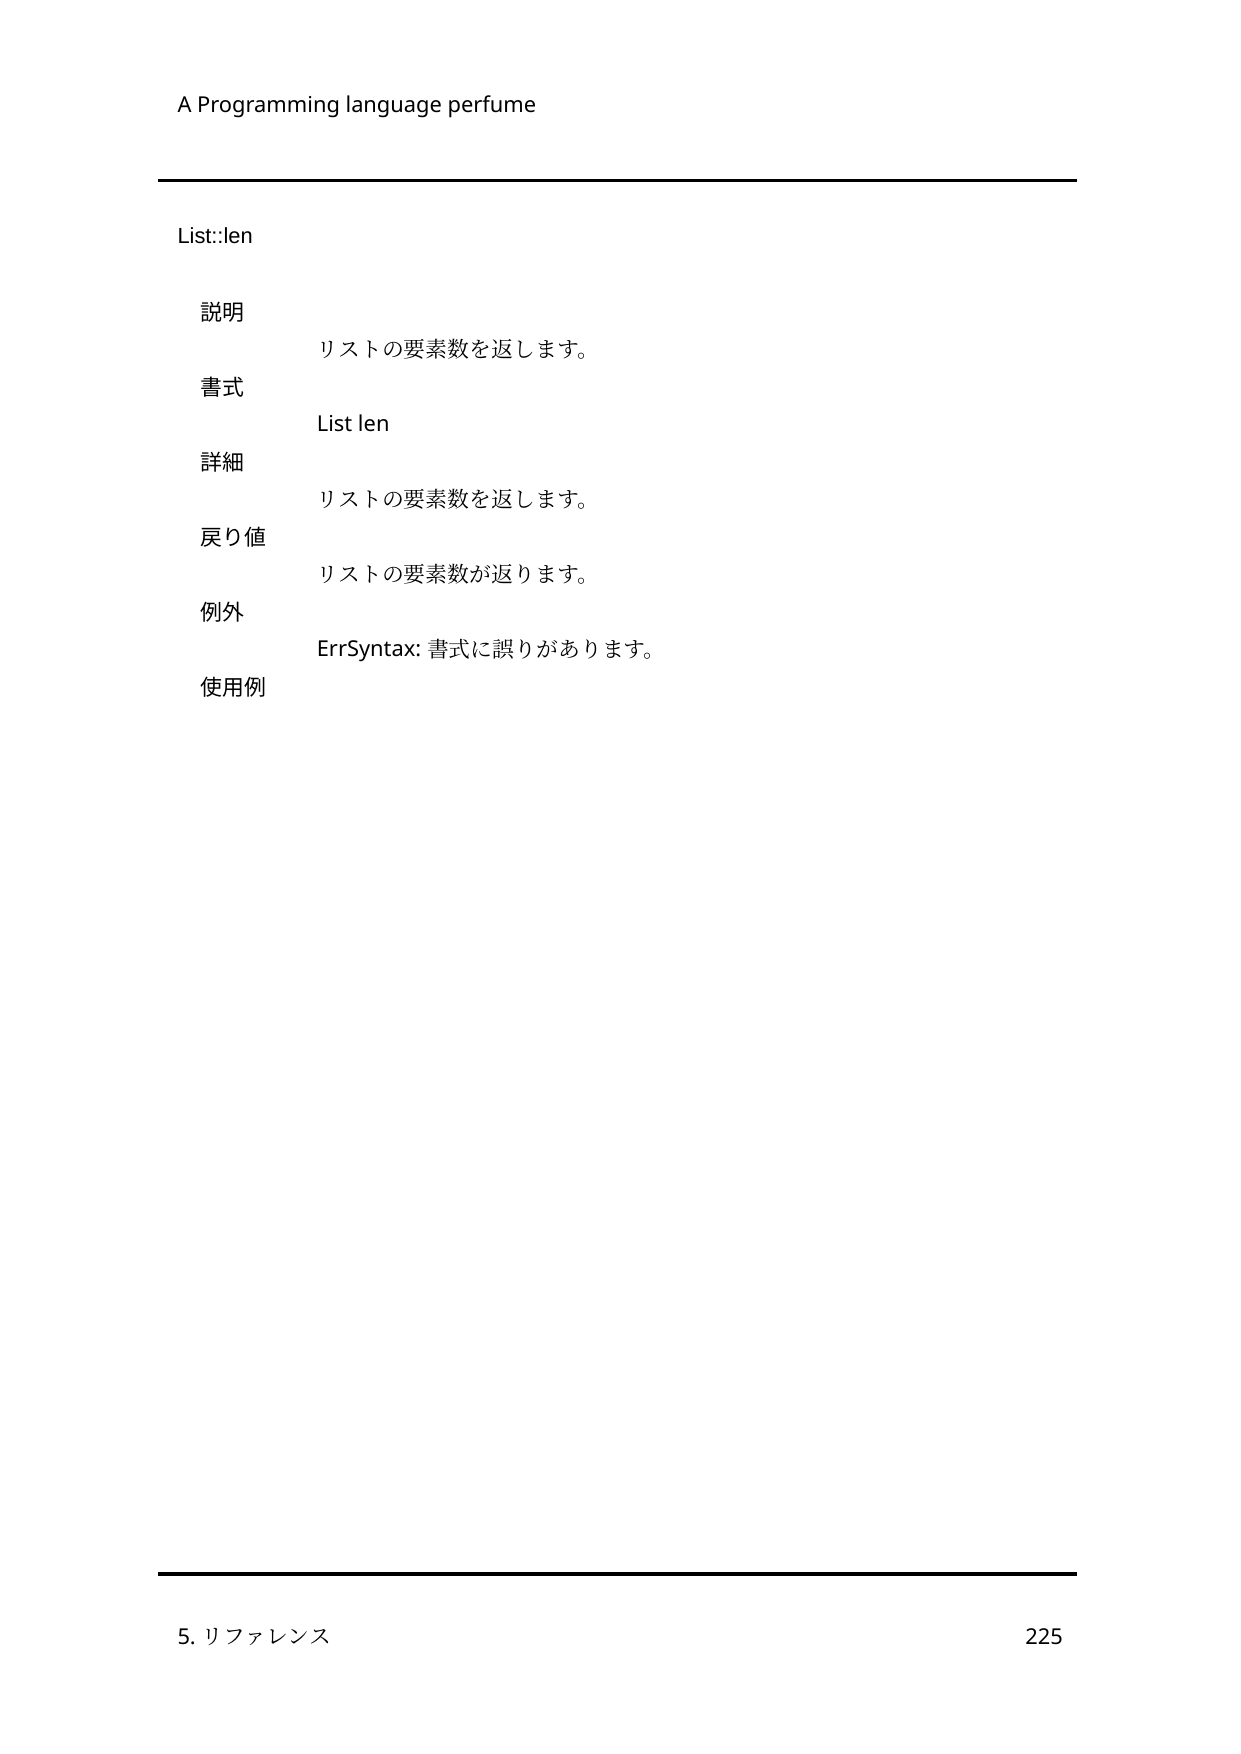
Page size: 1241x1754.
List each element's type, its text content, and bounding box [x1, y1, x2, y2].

table_cell ErrSyntax: 書式に誤りがあります。 [317, 592, 1063, 667]
table_cell 使用例 [200, 667, 317, 742]
table_header リストの要素数を返します。 [317, 292, 1063, 367]
table_cell 書式 [200, 367, 317, 442]
table_cell 詳細 [200, 442, 317, 517]
table_cell 例外 [200, 592, 317, 667]
table_cell 戻り値 [200, 517, 317, 592]
table_cell リストの要素数が返ります。 [317, 517, 1063, 592]
table_header 説明 [200, 292, 317, 367]
table_cell [317, 667, 1063, 742]
table_cell List len [317, 367, 1063, 442]
subtitle List::len [177, 217, 1063, 254]
table_cell リストの要素数を返します。 [317, 442, 1063, 517]
